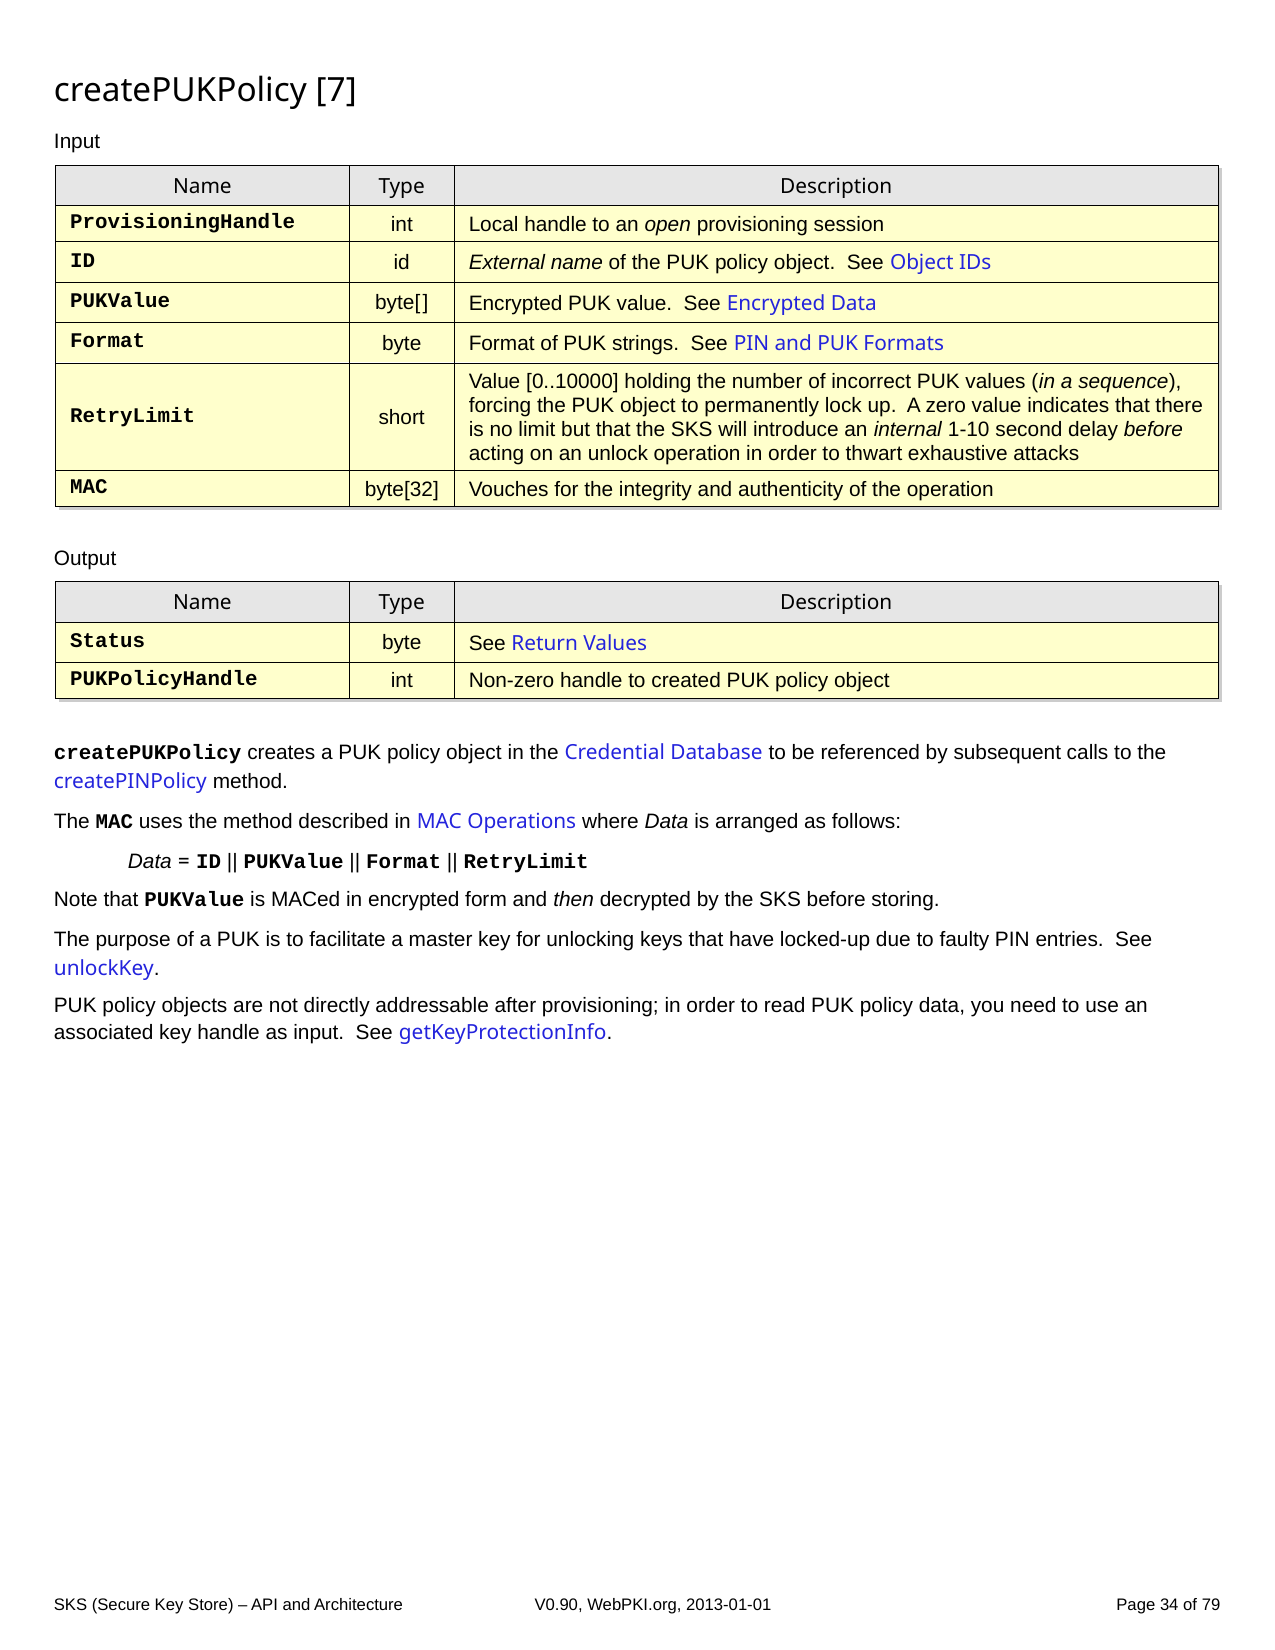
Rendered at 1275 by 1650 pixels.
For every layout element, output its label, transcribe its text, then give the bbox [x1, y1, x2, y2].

table_cell PUKValue [56, 283, 349, 322]
table_cell int [350, 206, 454, 241]
table_cell Value [0..10000] holding the number of incorrect PUK values (in a sequence), forcing the PUK object to permanently lock up. A zero value indicates that there is no limit but that the SKS will introduce an internal 1‑10 second delay before acting on an unlock operation in order to thwart exhaustive attacks [455, 364, 1218, 470]
table_header Description [455, 582, 1218, 622]
table_header Type [350, 166, 454, 205]
table_cell short [350, 364, 454, 470]
table_cell Status [56, 623, 349, 662]
text The MAC uses the method described in MAC Operations where Data is arranged as follows: [54, 806, 1221, 835]
text The purpose of a PUK is to facilitate a master key for unlocking keys that have locked-up due to faulty PIN entries. See unlockKey. [54, 924, 1221, 981]
table_header Type [350, 582, 454, 622]
table_cell byte [350, 623, 454, 662]
table_cell byte [350, 323, 454, 362]
text Data = ID || PUKValue || Format || RetryLimit [54, 847, 1221, 875]
text createPUKPolicy creates a PUK policy object in the Credential Database to be referenced by subsequent calls to the createPINPolicy method. [54, 737, 1221, 794]
table_cell ProvisioningHandle [56, 206, 349, 241]
text Output [54, 546, 1221, 569]
text Input [54, 129, 1221, 153]
table_cell See Return Values [455, 623, 1218, 662]
table_cell Local handle to an open provisioning session [455, 206, 1218, 241]
table_cell Encrypted PUK value. See Encrypted Data [455, 283, 1218, 322]
table_cell int [350, 663, 454, 698]
table_header Description [455, 166, 1218, 205]
table_cell RetryLimit [56, 364, 349, 470]
text Note that PUKValue is MACed in encrypted form and then decrypted by the SKS before storing. [54, 887, 1221, 913]
table_cell Format of PUK strings. See PIN and PUK Formats [455, 323, 1218, 362]
table_cell ID [56, 242, 349, 282]
table_cell Non-zero handle to created PUK policy object [455, 663, 1218, 698]
table_cell External name of the PUK policy object. See Object IDs [455, 242, 1218, 282]
table_cell Format [56, 323, 349, 362]
table_cell byte[ ] [350, 283, 454, 322]
text PUK policy objects are not directly addressable after provisioning; in order to read PUK policy data, you need to use an associated key handle as input. See getKeyProtectionInfo. [54, 993, 1221, 1046]
table_cell Vouches for the integrity and authenticity of the operation [455, 471, 1218, 506]
table_header Name [56, 582, 349, 622]
table_cell MAC [56, 471, 349, 506]
table_cell PUKPolicyHandle [56, 663, 349, 698]
subtitle createPUKPolicy [7] [54, 66, 1221, 111]
table_header Name [56, 166, 349, 205]
table_cell id [350, 242, 454, 282]
table_cell byte⁮[32] [350, 471, 454, 506]
